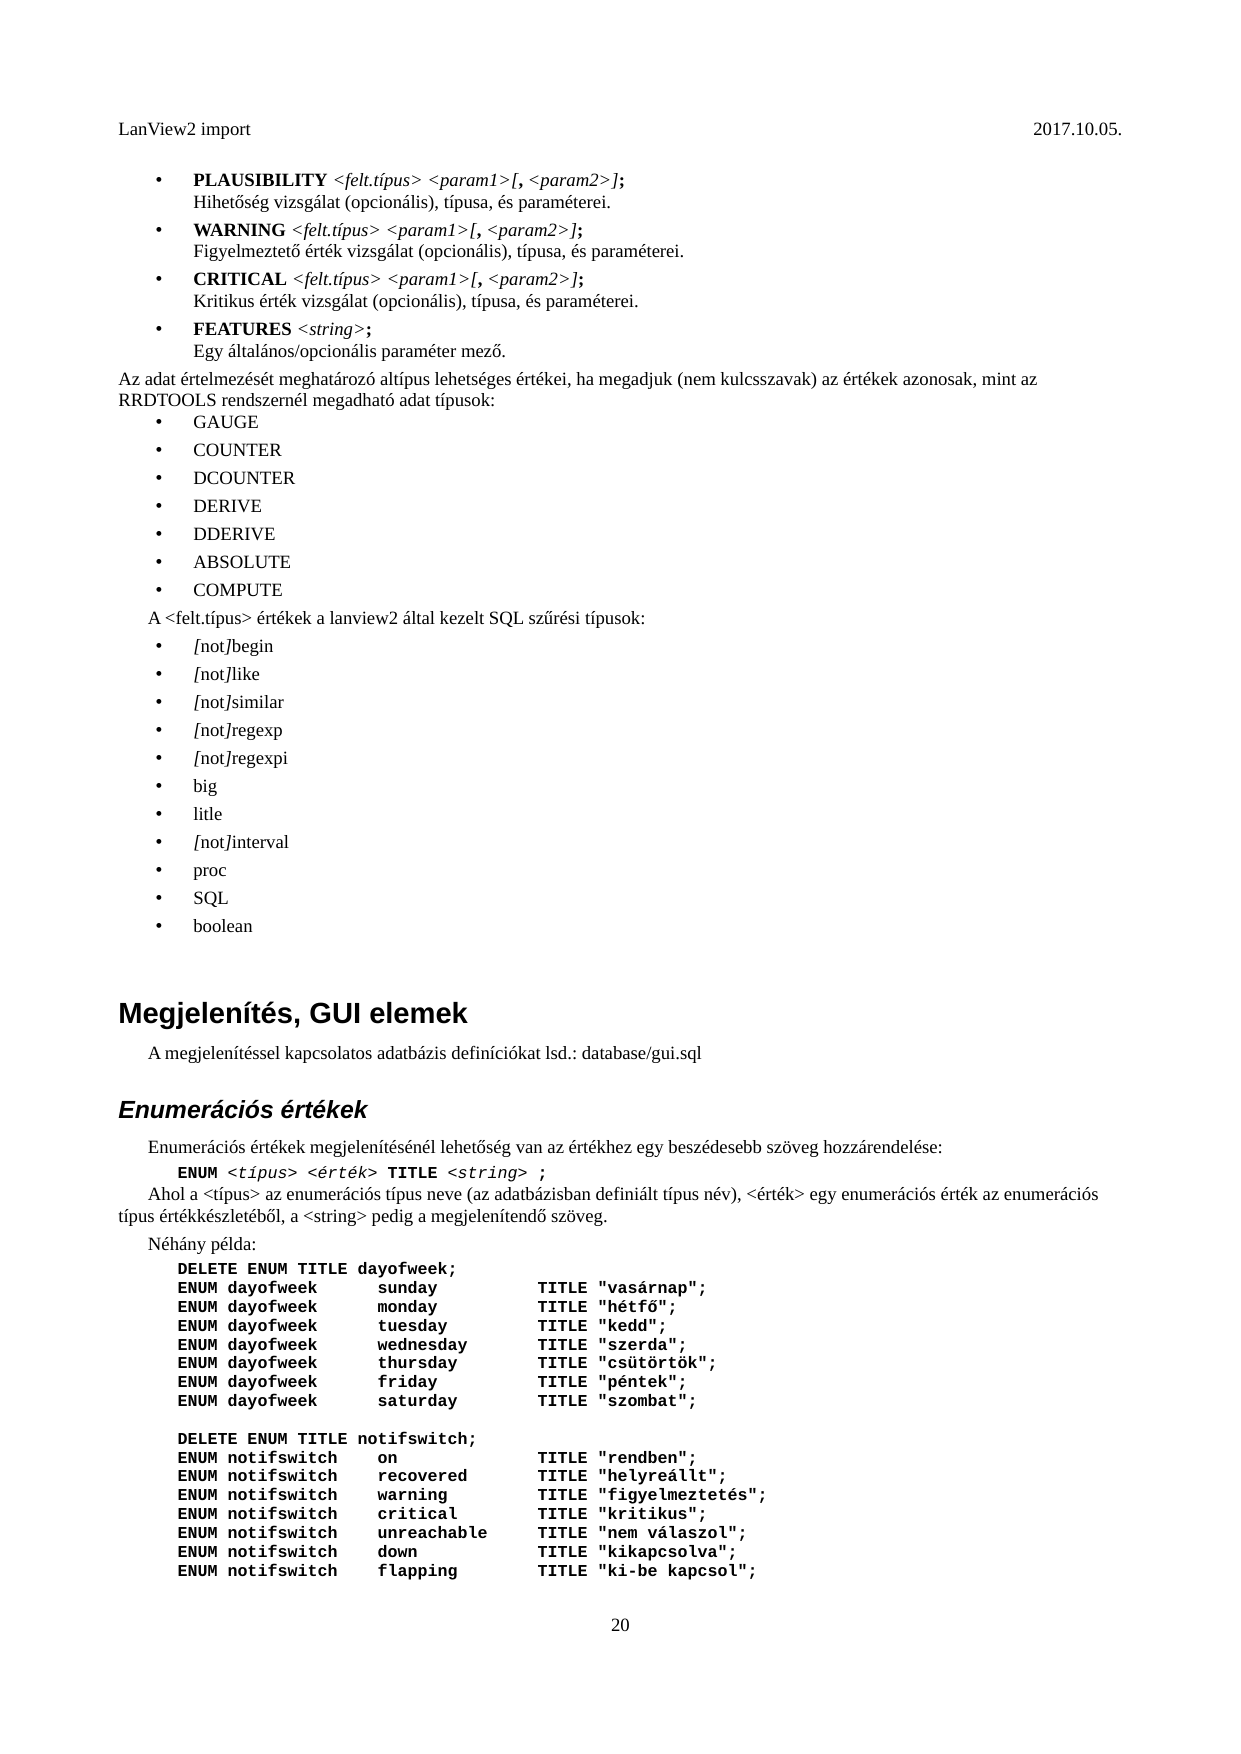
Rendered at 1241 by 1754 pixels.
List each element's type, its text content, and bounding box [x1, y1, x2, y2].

list SQL [156, 887, 1122, 908]
text Enumerációs értékek megjelenítésénél lehetőség van az értékhez egy beszédesebb szöveg hozzárendelése: [118, 1136, 1122, 1158]
list [not]regexp [156, 719, 1122, 740]
text ENUM notifswitch unreachable TITLE "nem válaszol"; [177, 1524, 1122, 1543]
text ENUM dayofweek friday TITLE "péntek"; [177, 1374, 1122, 1393]
text ENUM <típus> <érték> TITLE <string> ; [177, 1164, 1122, 1183]
list ABSOLUTE [156, 551, 1122, 572]
list COUNTER [156, 439, 1122, 460]
text ENUM dayofweek sunday TITLE "vasárnap"; [177, 1279, 1122, 1298]
text ENUM notifswitch critical TITLE "kritikus"; [177, 1506, 1122, 1524]
list CRITICAL <felt.típus> <param1>[, <param2>]; Kritikus érték vizsgálat (opcionális), típusa, és paraméterei. [156, 268, 1122, 311]
list WARNING <felt.típus> <param1>[, <param2>]; Figyelmeztető érték vizsgálat (opcionális), típusa, és paraméterei. [156, 219, 1122, 262]
list litle [156, 803, 1122, 824]
list [not]interval [156, 831, 1122, 852]
text Ahol a <típus> az enumerációs típus neve (az adatbázisban definiált típus név), <érték> egy enumerációs érték az enumerációs típus értékkészletéből, a <string> pedig a megjelenítendő szöveg. [118, 1183, 1122, 1226]
subtitle Enumerációs értékek [118, 1095, 1122, 1124]
list COMPUTE [156, 579, 1122, 600]
text ENUM notifswitch down TITLE "kikapcsolva"; [177, 1543, 1122, 1562]
text ENUM notifswitch recovered TITLE "helyreállt"; [177, 1468, 1122, 1487]
text ENUM dayofweek wednesday TITLE "szerda"; [177, 1336, 1122, 1355]
list big [156, 775, 1122, 796]
text ENUM notifswitch warning TITLE "figyelmeztetés"; [177, 1487, 1122, 1506]
list boolean [156, 915, 1122, 937]
text A megjelenítéssel kapcsolatos adatbázis definíciókat lsd.: database/gui.sql [118, 1042, 1122, 1064]
text Az adat értelmezését meghatározó altípus lehetséges értékei, ha megadjuk (nem kulcsszavak) az értékek azonosak, mint az RRDTOOLS rendszernél megadható adat típusok: [118, 367, 1122, 411]
list FEATURES <string>; Egy általános/opcionális paraméter mező. [156, 318, 1122, 361]
list [not]regexpi [156, 747, 1122, 768]
list [not]begin [156, 635, 1122, 656]
text DELETE ENUM TITLE dayofweek; [177, 1261, 1122, 1279]
text ENUM dayofweek tuesday TITLE "kedd"; [177, 1317, 1122, 1336]
list [not]like [156, 663, 1122, 684]
list DCOUNTER [156, 467, 1122, 488]
list DDERIVE [156, 523, 1122, 544]
list proc [156, 859, 1122, 881]
list PLAUSIBILITY <felt.típus> <param1>[, <param2>]; Hihetőség vizsgálat (opcionális), típusa, és paraméterei. [156, 169, 1122, 212]
list DERIVE [156, 495, 1122, 516]
text ENUM dayofweek thursday TITLE "csütörtök"; [177, 1355, 1122, 1374]
text A <felt.típus> értékek a lanview2 által kezelt SQL szűrési típusok: [118, 607, 1122, 628]
text ENUM dayofweek monday TITLE "hétfő"; [177, 1298, 1122, 1317]
list [not]similar [156, 691, 1122, 712]
subtitle Megjelenítés, GUI elemek [118, 996, 1122, 1029]
text Néhány példa: [118, 1233, 1122, 1254]
text ENUM notifswitch flapping TITLE "ki-be kapcsol"; [177, 1562, 1122, 1581]
text ENUM notifswitch on TITLE "rendben"; [177, 1449, 1122, 1468]
text ENUM dayofweek saturday TITLE "szombat"; [177, 1393, 1122, 1411]
list GAUGE [156, 411, 1122, 432]
text DELETE ENUM TITLE notifswitch; [177, 1430, 1122, 1449]
